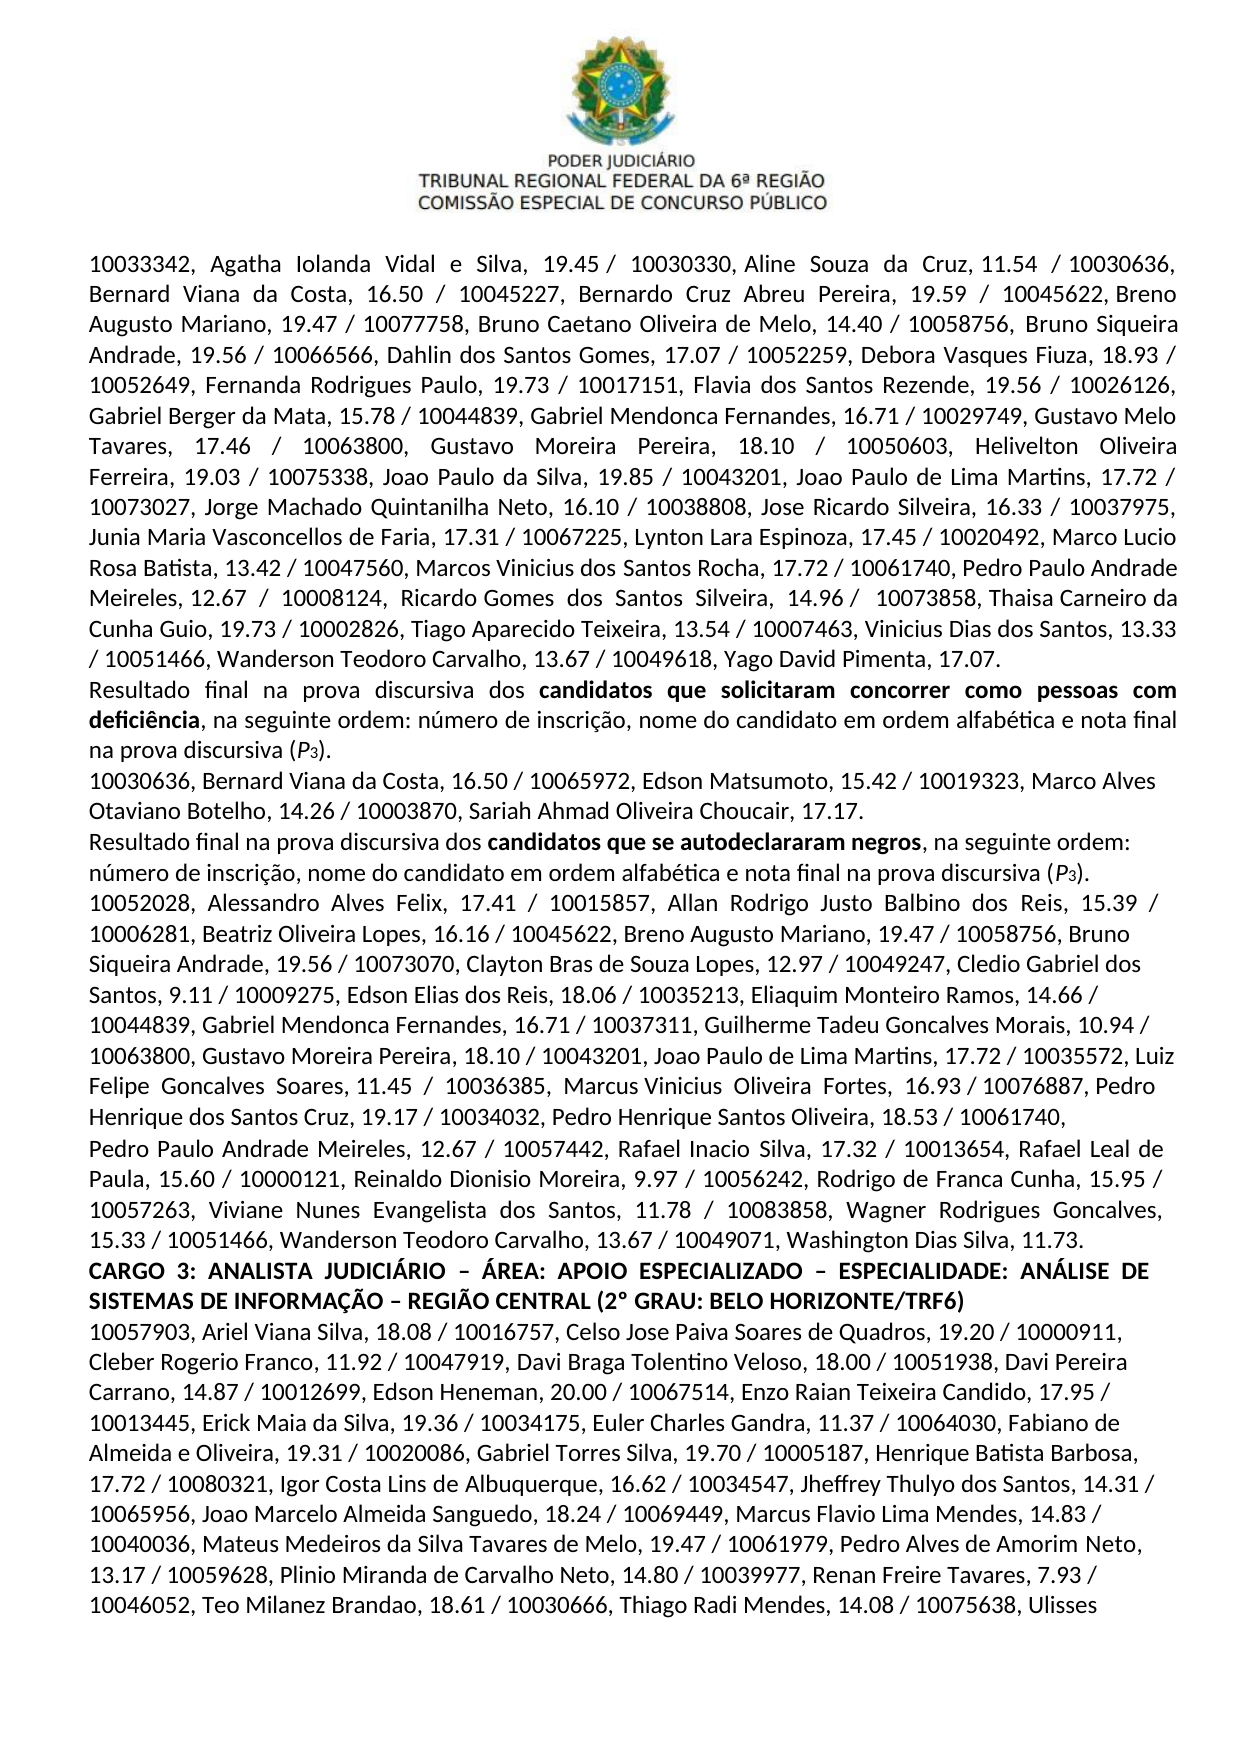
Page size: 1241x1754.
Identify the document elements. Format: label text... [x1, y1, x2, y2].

text 10030636, Bernard Viana da Costa, 16.50 / 10065972, Edson Matsumoto, 15.42 / 10019323, Marco Alves Otaviano Botelho, 14.26 / 10003870, Sariah Ahmad Oliveira Choucair, 17.17. [89, 765, 1178, 826]
text Resultado final na prova discursiva dos candidatos que solicitaram concorrer como pessoas com deficiência, na seguinte ordem: número de inscrição, nome do candidato em ordem alfabética e nota final na prova discursiva (P3). [89, 674, 1179, 765]
picture [406, 0, 834, 225]
text CARGO 3: ANALISTA JUDICIÁRIO – ÁREA: APOIO ESPECIALIZADO – ESPECIALIDADE: ANÁLISE DE SISTEMAS DE INFORMAÇÃO – REGIÃO CENTRAL (2º GRAU: BELO HORIZONTE/TRF6) [89, 1255, 1177, 1316]
text 10033342, Agatha Iolanda Vidal e Silva, 19.45 / 10030330, Aline Souza da Cruz, 11.54 / 10030636, Bernard Viana da Costa, 16.50 / 10045227, Bernardo Cruz Abreu Pereira, 19.59 / 10045622, Breno Augusto Mariano, 19.47 / 10077758, Bruno Caetano Oliveira de Melo, 14.40 / 10058756, Bruno Siqueira Andrade, 19.56 / 10066566, Dahlin dos Santos Gomes, 17.07 / 10052259, Debora Vasques Fiuza, 18.93 / 10052649, Fernanda Rodrigues Paulo, 19.73 / 10017151, Flavia dos Santos Rezende, 19.56 / 10026126, Gabriel Berger da Mata, 15.78 / 10044839, Gabriel Mendonca Fernandes, 16.71 / 10029749, Gustavo Melo Tavares, 17.46 / 10063800, Gustavo Moreira Pereira, 18.10 / 10050603, Helivelton Oliveira Ferreira, 19.03 / 10075338, Joao Paulo da Silva, 19.85 / 10043201, Joao Paulo de Lima Martins, 17.72 / 10073027, Jorge Machado Quintanilha Neto, 16.10 / 10038808, Jose Ricardo Silveira, 16.33 / 10037975, Junia Maria Vasconcellos de Faria, 17.31 / 10067225, Lynton Lara Espinoza, 17.45 / 10020492, Marco Lucio Rosa Batista, 13.42 / 10047560, Marcos Vinicius dos Santos Rocha, 17.72 / 10061740, Pedro Paulo Andrade Meireles, 12.67 / 10008124, Ricardo Gomes dos Santos Silveira, 14.96 / 10073858, Thaisa Carneiro da Cunha Guio, 19.73 / 10002826, Tiago Aparecido Teixeira, 13.54 / 10007463, Vinicius Dias dos Santos, 13.33 / 10051466, Wanderson Teodoro Carvalho, 13.67 / 10049618, Yago David Pimenta, 17.07. [89, 248, 1179, 674]
text 10057903, Ariel Viana Silva, 18.08 / 10016757, Celso Jose Paiva Soares de Quadros, 19.20 / 10000911, Cleber Rogerio Franco, 11.92 / 10047919, Davi Braga Tolentino Veloso, 18.00 / 10051938, Davi Pereira Carrano, 14.87 / 10012699, Edson Heneman, 20.00 / 10067514, Enzo Raian Teixeira Candido, 17.95 / 10013445, Erick Maia da Silva, 19.36 / 10034175, Euler Charles Gandra, 11.37 / 10064030, Fabiano de Almeida e Oliveira, 19.31 / 10020086, Gabriel Torres Silva, 19.70 / 10005187, Henrique Batista Barbosa, 17.72 / 10080321, Igor Costa Lins de Albuquerque, 16.62 / 10034547, Jheffrey Thulyo dos Santos, 14.31 / 10065956, Joao Marcelo Almeida Sanguedo, 18.24 / 10069449, Marcus Flavio Lima Mendes, 14.83 / 10040036, Mateus Medeiros da Silva Tavares de Melo, 19.47 / 10061979, Pedro Alves de Amorim Neto, 13.17 / 10059628, Plinio Miranda de Carvalho Neto, 14.80 / 10039977, Renan Freire Tavares, 7.93 / 10046052, Teo Milanez Brandao, 18.61 / 10030666, Thiago Radi Mendes, 14.08 / 10075638, Ulisses [89, 1316, 1158, 1620]
text Pedro Paulo Andrade Meireles, 12.67 / 10057442, Rafael Inacio Silva, 17.32 / 10013654, Rafael Leal de Paula, 15.60 / 10000121, Reinaldo Dionisio Moreira, 9.97 / 10056242, Rodrigo de Franca Cunha, 15.95 / 10057263, Viviane Nunes Evangelista dos Santos, 11.78 / 10083858, Wagner Rodrigues Goncalves, 15.33 / 10051466, Wanderson Teodoro Carvalho, 13.67 / 10049071, Washington Dias Silva, 11.73. [89, 1133, 1164, 1255]
text Resultado final na prova discursiva dos candidatos que se autodeclararam negros, na seguinte ordem: número de inscrição, nome do candidato em ordem alfabética e nota final na prova discursiva (P3). 10052028, Alessandro Alves Felix, 17.41 / 10015857, Allan Rodrigo Justo Balbino dos Reis, 15.39 / 10006281, Beatriz Oliveira Lopes, 16.16 / 10045622, Breno Augusto Mariano, 19.47 / 10058756, Bruno Siqueira Andrade, 19.56 / 10073070, Clayton Bras de Souza Lopes, 12.97 / 10049247, Cledio Gabriel dos Santos, 9.11 / 10009275, Edson Elias dos Reis, 18.06 / 10035213, Eliaquim Monteiro Ramos, 14.66 / 10044839, Gabriel Mendonca Fernandes, 16.71 / 10037311, Guilherme Tadeu Goncalves Morais, 10.94 / 10063800, Gustavo Moreira Pereira, 18.10 / 10043201, Joao Paulo de Lima Martins, 17.72 / 10035572, Luiz Felipe Goncalves Soares, 11.45 / 10036385, Marcus Vinicius Oliveira Fortes, 16.93 / 10076887, Pedro Henrique dos Santos Cruz, 19.17 / 10034032, Pedro Henrique Santos Oliveira, 18.53 / 10061740, [89, 826, 1179, 1131]
